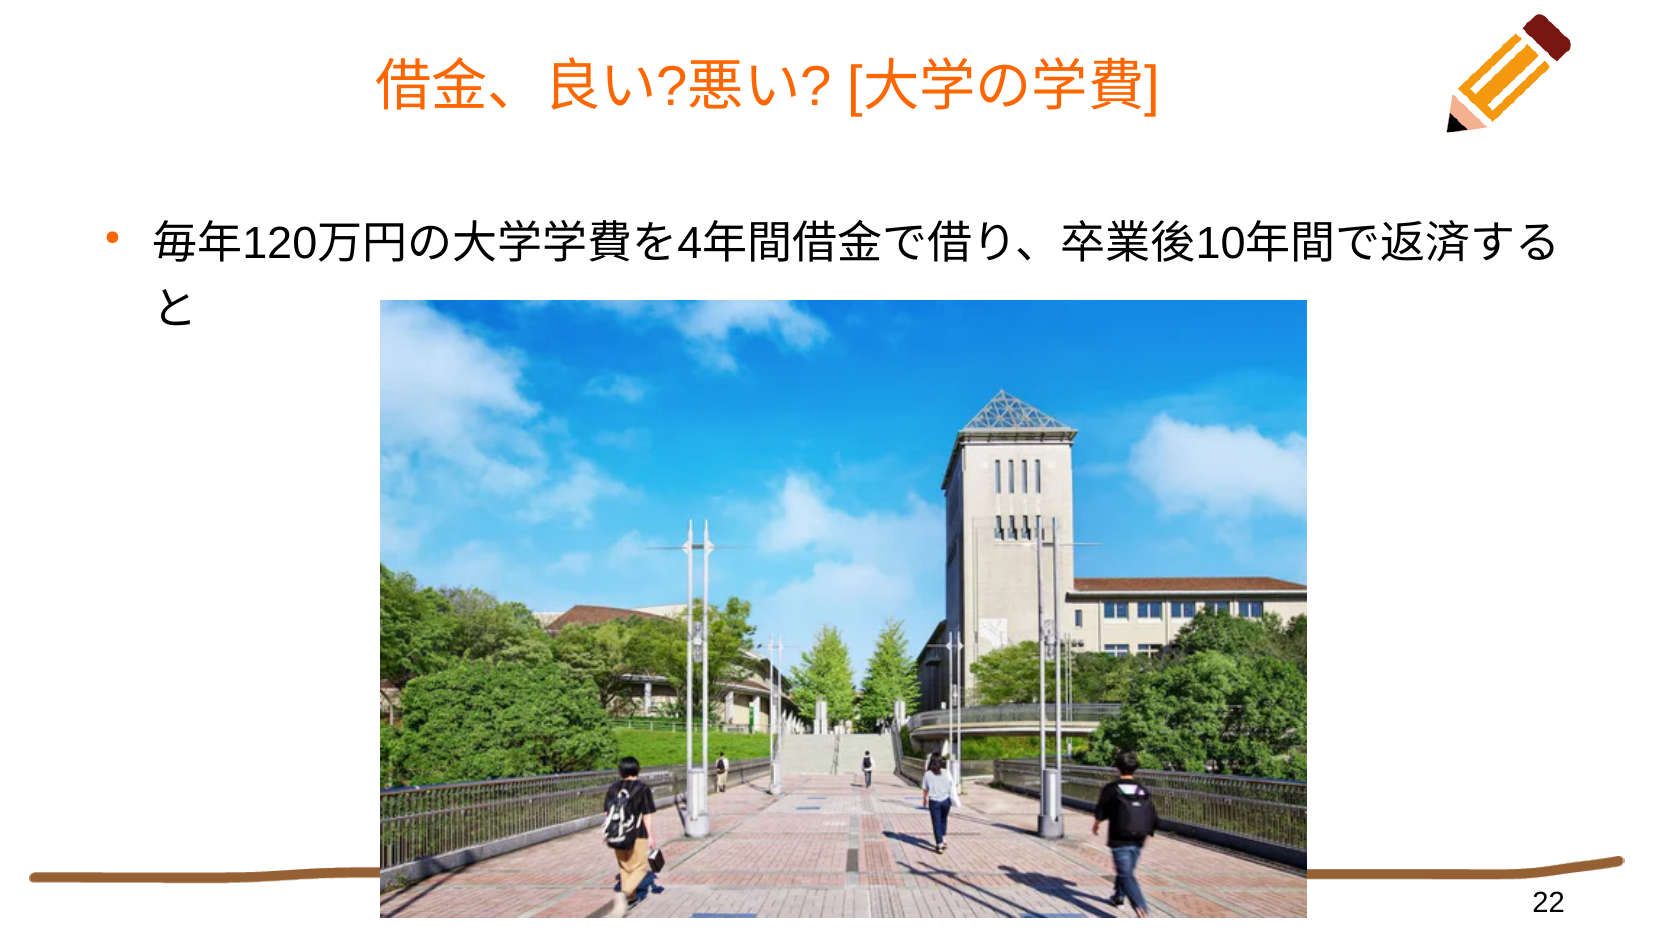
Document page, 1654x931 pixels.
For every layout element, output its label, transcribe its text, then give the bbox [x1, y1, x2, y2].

picture [29, 300, 1625, 918]
title 借金、良い?悪い? [大学の学費] [88, 29, 1447, 133]
picture [1446, 14, 1571, 133]
list 毎年120万円の大学学費を4年間借金で借り、卒業後10年間で返済すると [88, 206, 1576, 338]
